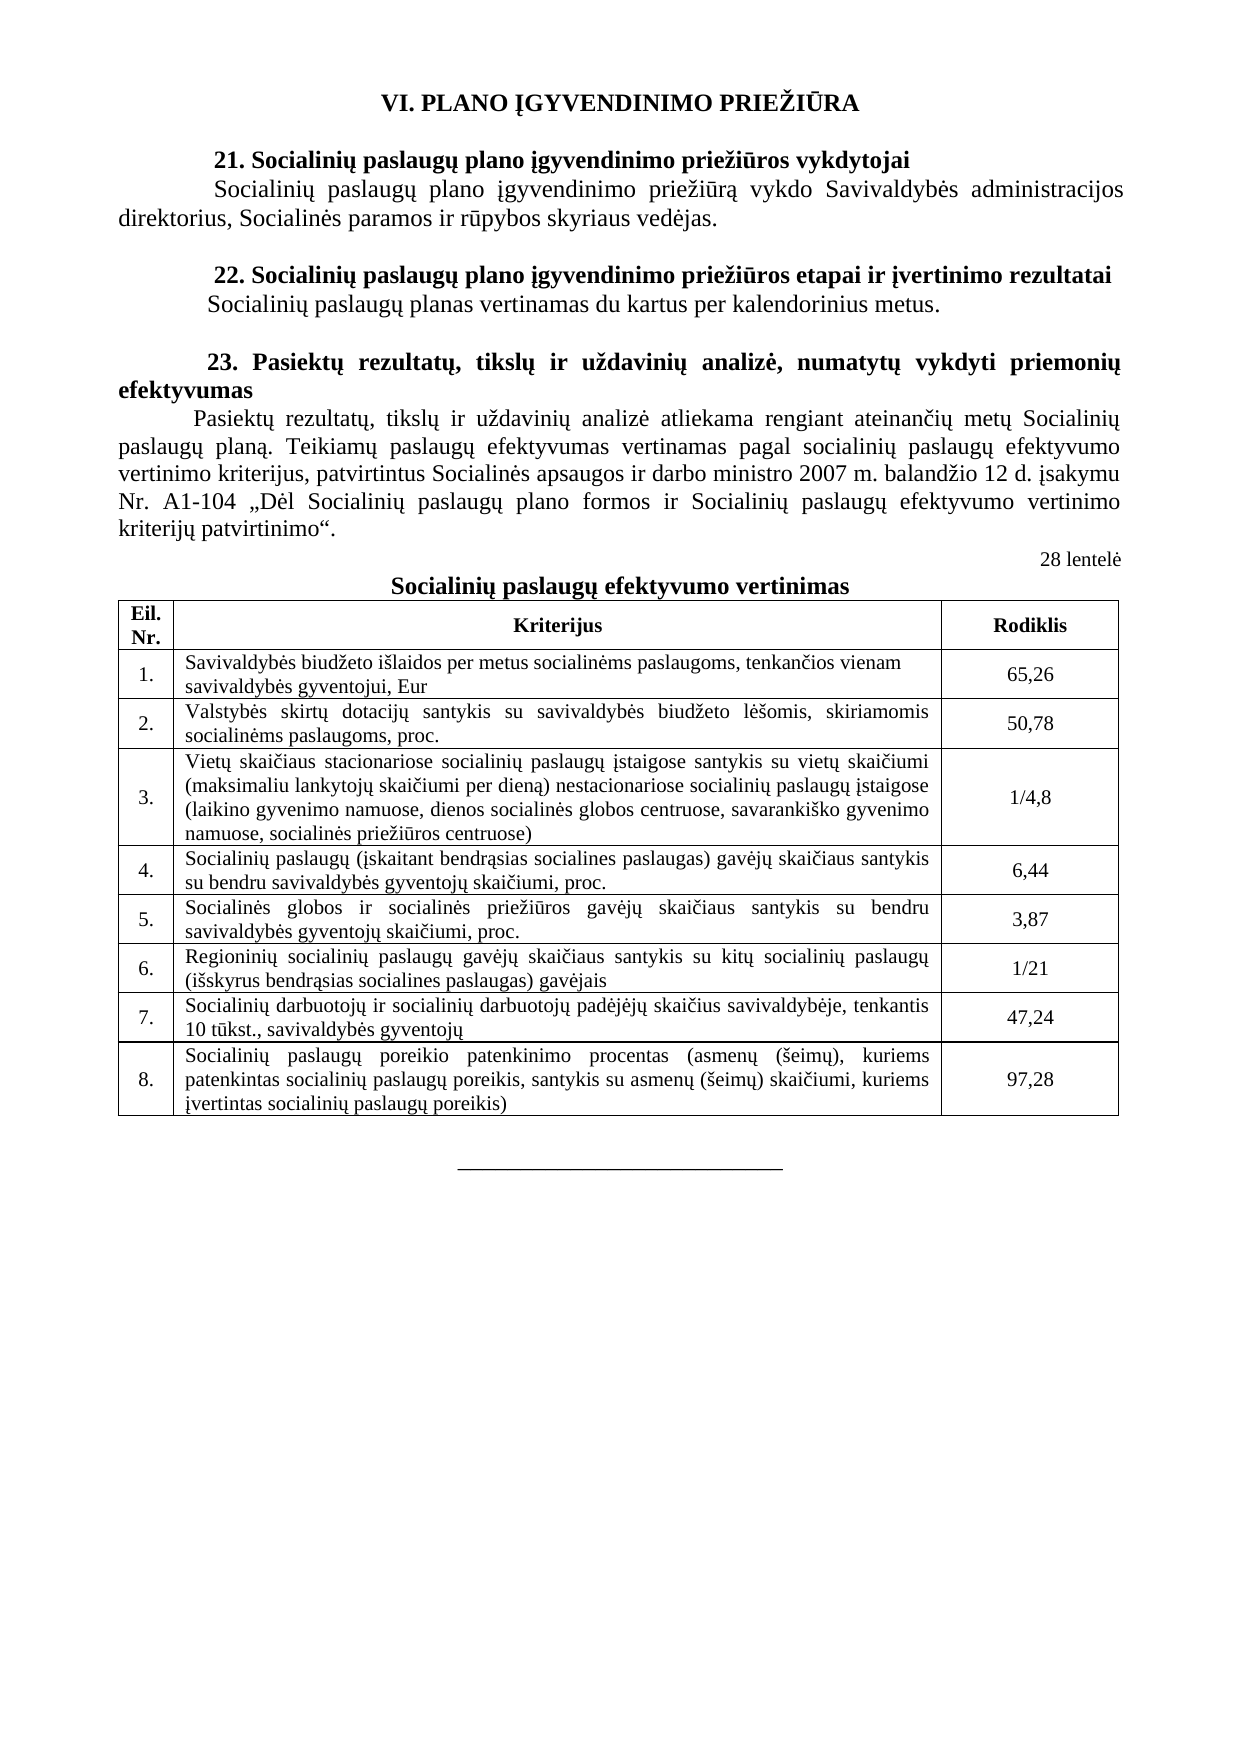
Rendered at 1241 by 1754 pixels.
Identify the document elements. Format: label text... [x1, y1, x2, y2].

table_cell 7. [119, 993, 173, 1041]
table_cell 3. [119, 749, 173, 845]
table_cell 97,28 [942, 1043, 1118, 1115]
table_cell 4. [119, 846, 173, 894]
text 23. Pasiektų rezultatų, tikslų ir uždavinių analizė, numatytų vykdyti priemonių efektyvumas [118, 347, 1122, 404]
text VI. PLANO ĮGYVENDINIMO PRIEŽIŪRA [118, 88, 1122, 117]
table_cell 1/4,8 [942, 749, 1118, 845]
table_cell 50,78 [942, 699, 1118, 747]
table_header Kriterijus [174, 601, 941, 649]
table_cell 3,87 [942, 895, 1118, 943]
text Socialinių paslaugų efektyvumo vertinimas [118, 571, 1122, 600]
table_header Eil. Nr. [119, 601, 173, 649]
table_cell 1/21 [942, 944, 1118, 992]
text __________________________ [118, 1144, 1122, 1173]
table_cell 65,26 [942, 650, 1118, 698]
table_header Rodiklis [942, 601, 1118, 649]
table_cell 2. [119, 699, 173, 747]
table_cell 1. [119, 650, 173, 698]
text Socialinių paslaugų plano įgyvendinimo priežiūrą vykdo Savivaldybės administracijos direktorius, Socialinės paramos ir rūpybos skyriaus vedėjas. [118, 174, 1124, 232]
table_cell 6,44 [942, 846, 1118, 894]
text 22. Socialinių paslaugų plano įgyvendinimo priežiūros etapai ir įvertinimo rezultatai [213, 260, 1128, 289]
table_cell 5. [119, 895, 173, 943]
table_cell 47,24 [942, 993, 1118, 1041]
text 28 lentelė [118, 542, 1121, 571]
text Socialinių paslaugų planas vertinamas du kartus per kalendorinius metus. [118, 289, 1181, 318]
table_cell 8. [119, 1043, 173, 1115]
table_cell 6. [119, 944, 173, 992]
text 21. Socialinių paslaugų plano įgyvendinimo priežiūros vykdytojai [213, 145, 977, 174]
text Pasiektų rezultatų, tikslų ir uždavinių analizė atliekama rengiant ateinančių metų Socialinių paslaugų planą. Teikiamų paslaugų efektyvumas vertinamas pagal socialinių paslaugų efektyvumo vertinimo kriterijus, patvirtintus Socialinės apsaugos ir darbo ministro 2007 m. balandžio 12 d. įsakymu Nr. A1-104 „Dėl Socialinių paslaugų plano formos ir Socialinių paslaugų efektyvumo vertinimo kriterijų patvirtinimo“. [118, 404, 1122, 542]
